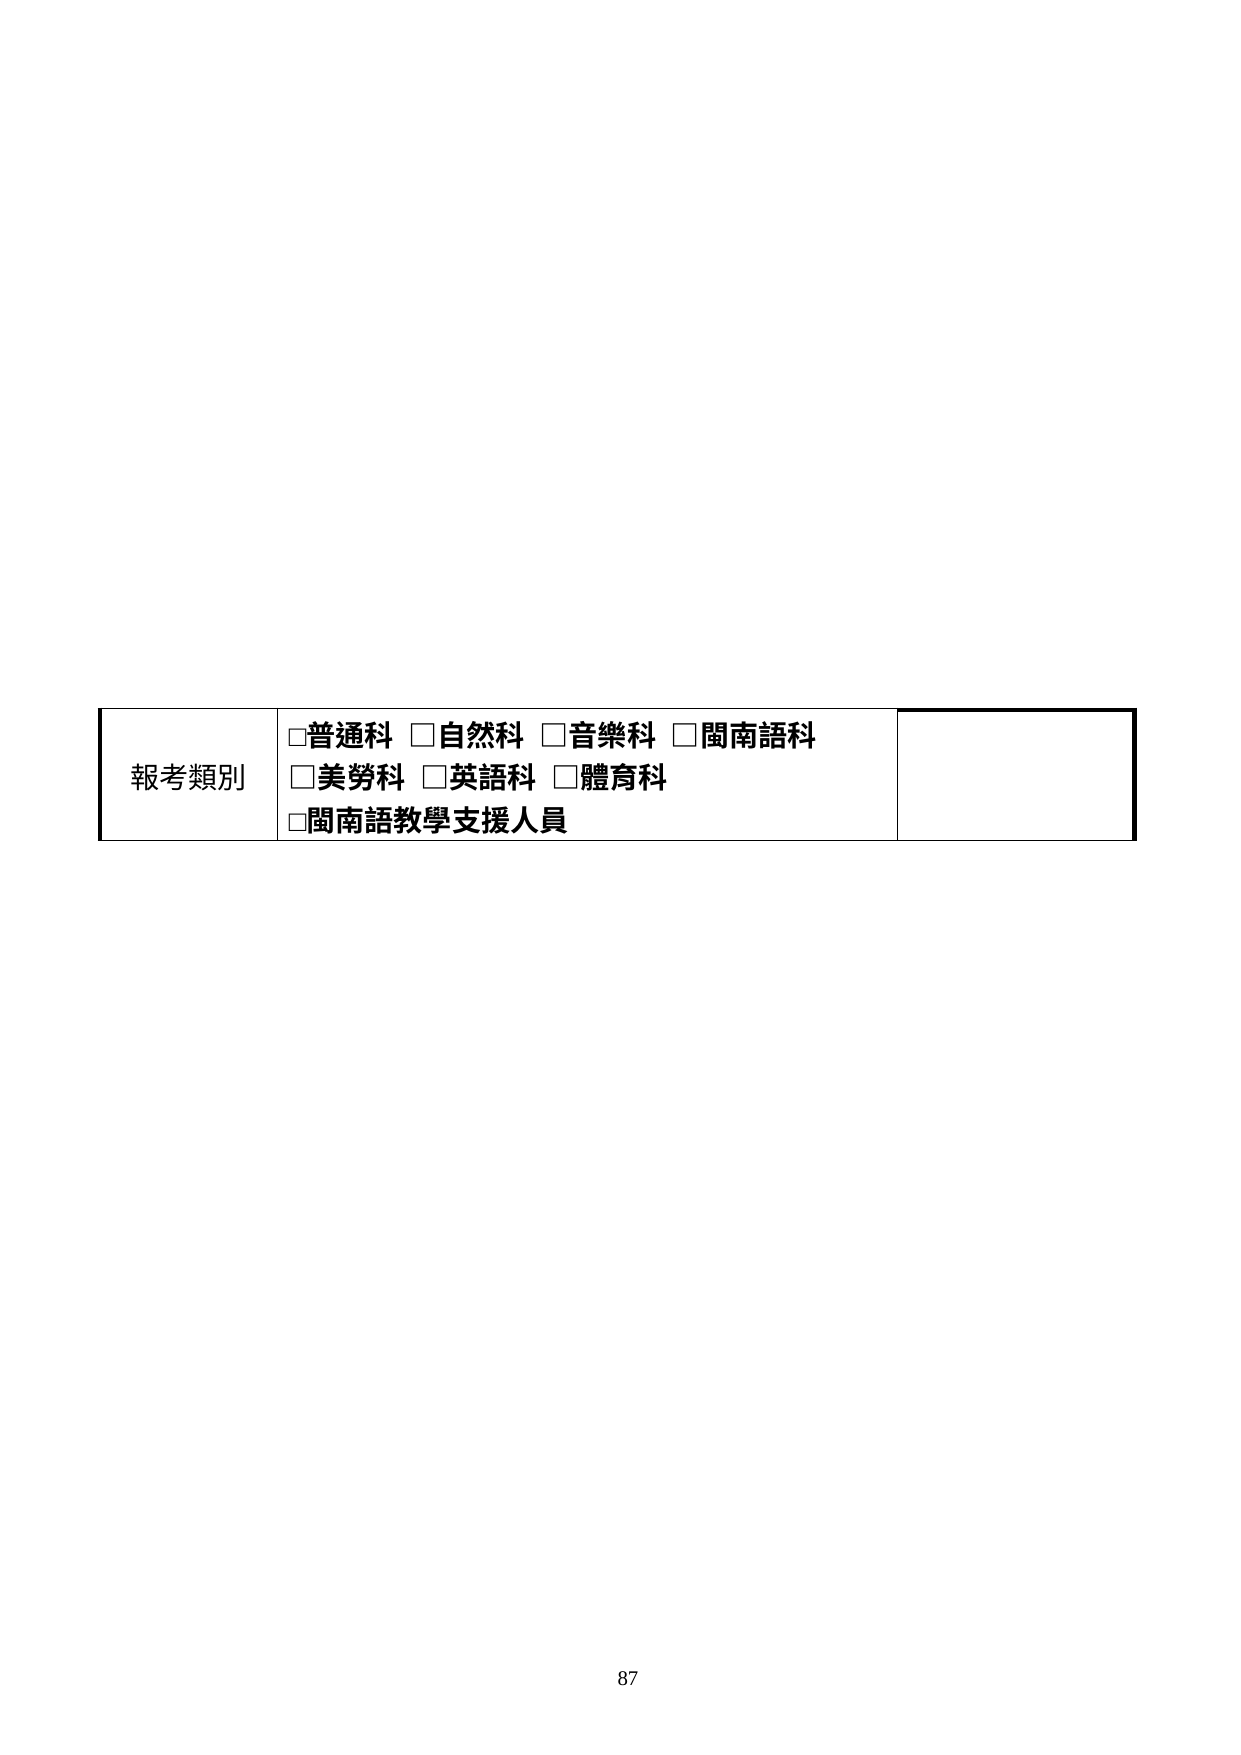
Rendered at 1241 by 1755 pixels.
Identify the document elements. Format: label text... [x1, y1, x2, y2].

table_cell 報考類別 [102, 709, 277, 839]
table_cell [898, 712, 1132, 839]
table_cell □普通科 □自然科 □音樂科 □閩南語科 □美勞科 □英語科 □體育科 □閩南語教學支援人員 [278, 709, 897, 839]
